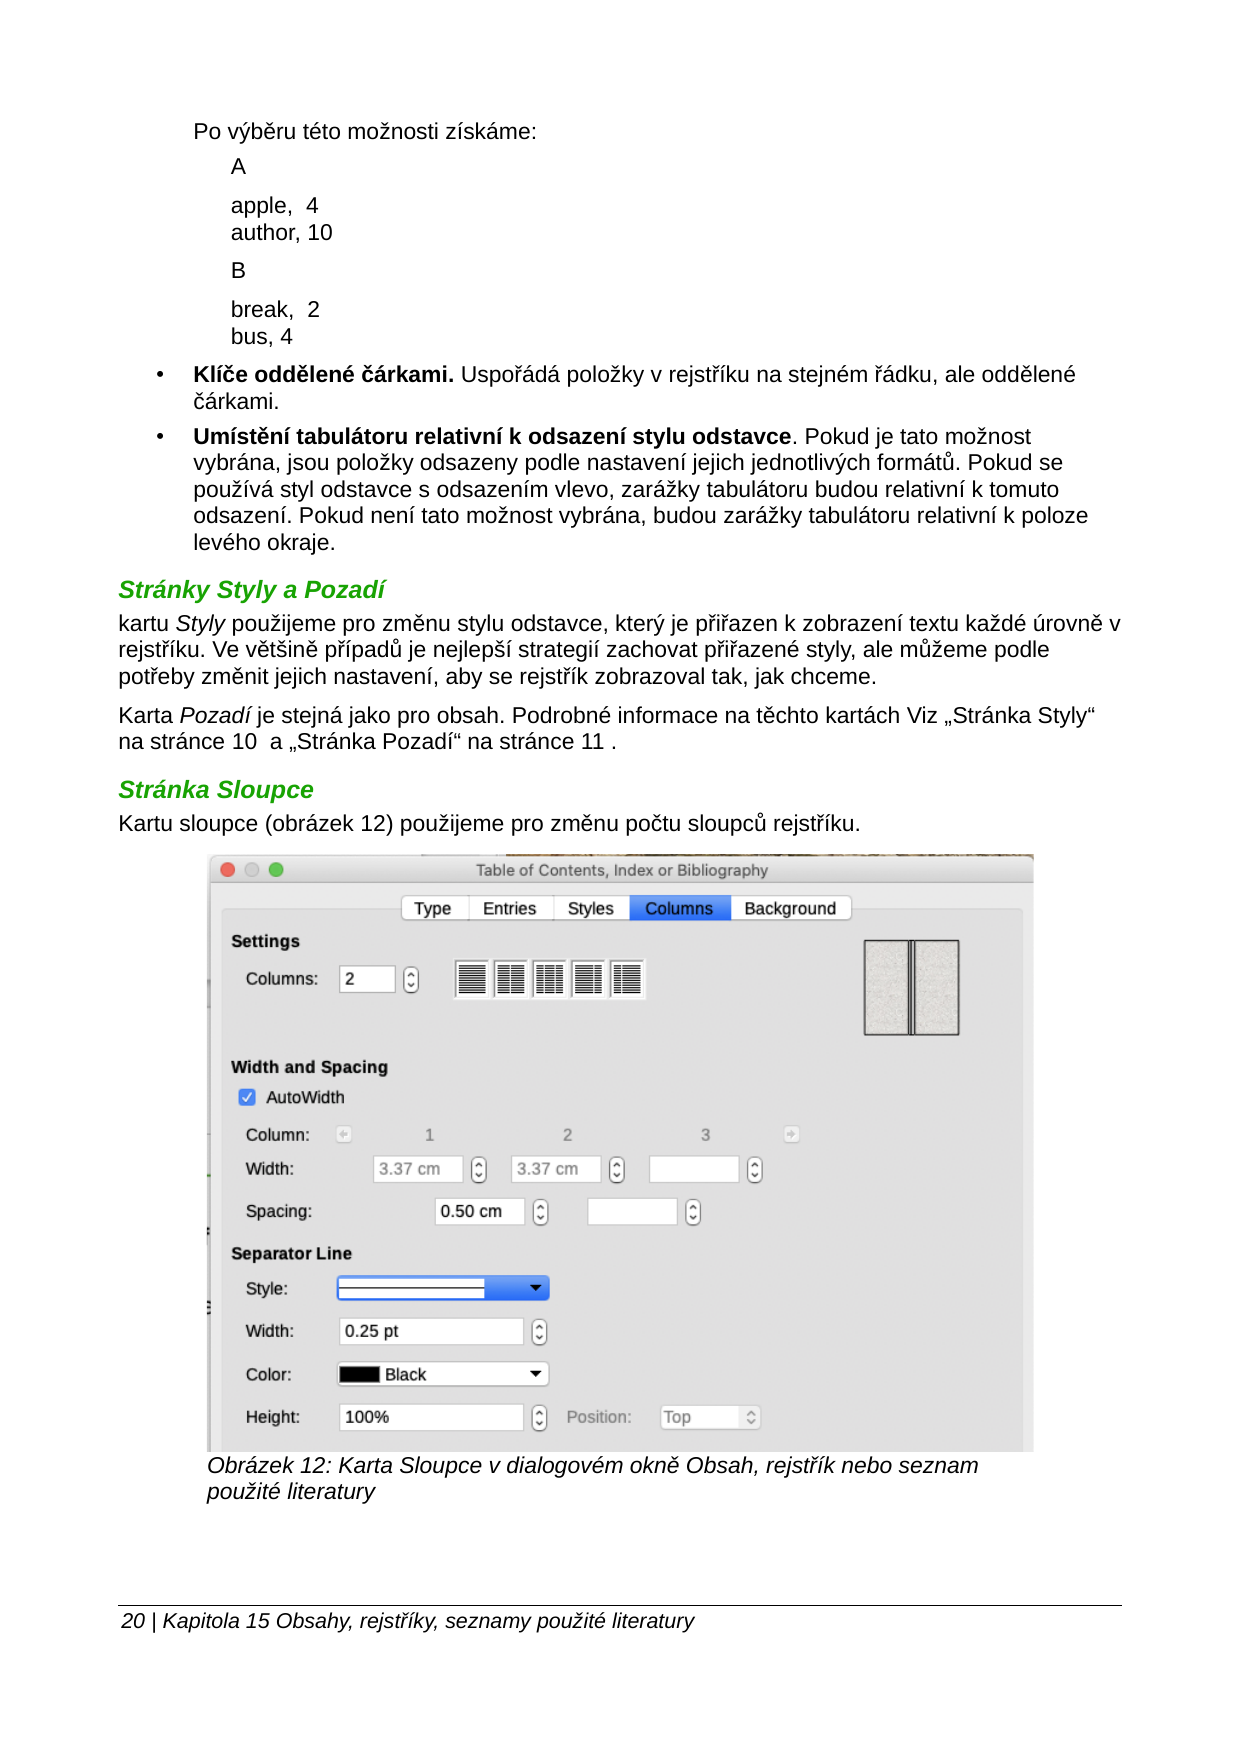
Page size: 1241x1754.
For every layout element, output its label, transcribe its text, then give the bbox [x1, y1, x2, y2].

text B [231, 257, 1122, 284]
text Kartu sloupce (obrázek 12) použijeme pro změnu počtu sloupců rejstříku. [118, 810, 1122, 836]
text Obrázek 12: Karta Sloupce v dialogovém okně Obsah, rejstřík nebo seznam použité literatury [207, 1452, 1033, 1504]
list Klíče oddělené čárkami. Uspořádá položky v rejstříku na stejném řádku, ale oddělené čárkami. [156, 361, 1122, 414]
subtitle Stránky Styly a Pozadí [118, 575, 1122, 604]
text author, 10 [231, 218, 1122, 245]
text bus, 4 [231, 323, 1122, 349]
text break, 2 [231, 296, 1122, 323]
list Po výběru této možnosti získáme: [156, 118, 1122, 144]
text apple, 4 [231, 192, 1122, 218]
list Umístění tabulátoru relativní k odsazení stylu odstavce. Pokud je tato možnost vybrána, jsou položky odsazeny podle nastavení jejich jednotlivých formátů. Pokud se používá styl odstavce s odsazením vlevo, zarážky tabulátoru budou relativní k tomuto odsazení. Pokud není tato možnost vybrána, budou zarážky tabulátoru relativní k poloze levého okraje. [156, 423, 1122, 555]
picture [206, 854, 1034, 1452]
text A [231, 153, 1122, 180]
text kartu Styly použijeme pro změnu stylu odstavce, který je přiřazen k zobrazení textu každé úrovně v rejstříku. Ve většině případů je nejlepší strategií zachovat přiřazené styly, ale můžeme podle potřeby změnit jejich nastavení, aby se rejstřík zobrazoval tak, jak chceme. [118, 610, 1122, 689]
subtitle Stránka Sloupce [118, 775, 1122, 804]
text Karta Pozadí je stejná jako pro obsah. Podrobné informace na těchto kartách Viz „Karta Styly“ na stránce 10 a „Pozadí stránky“ na stránce 11 . [118, 702, 1122, 754]
